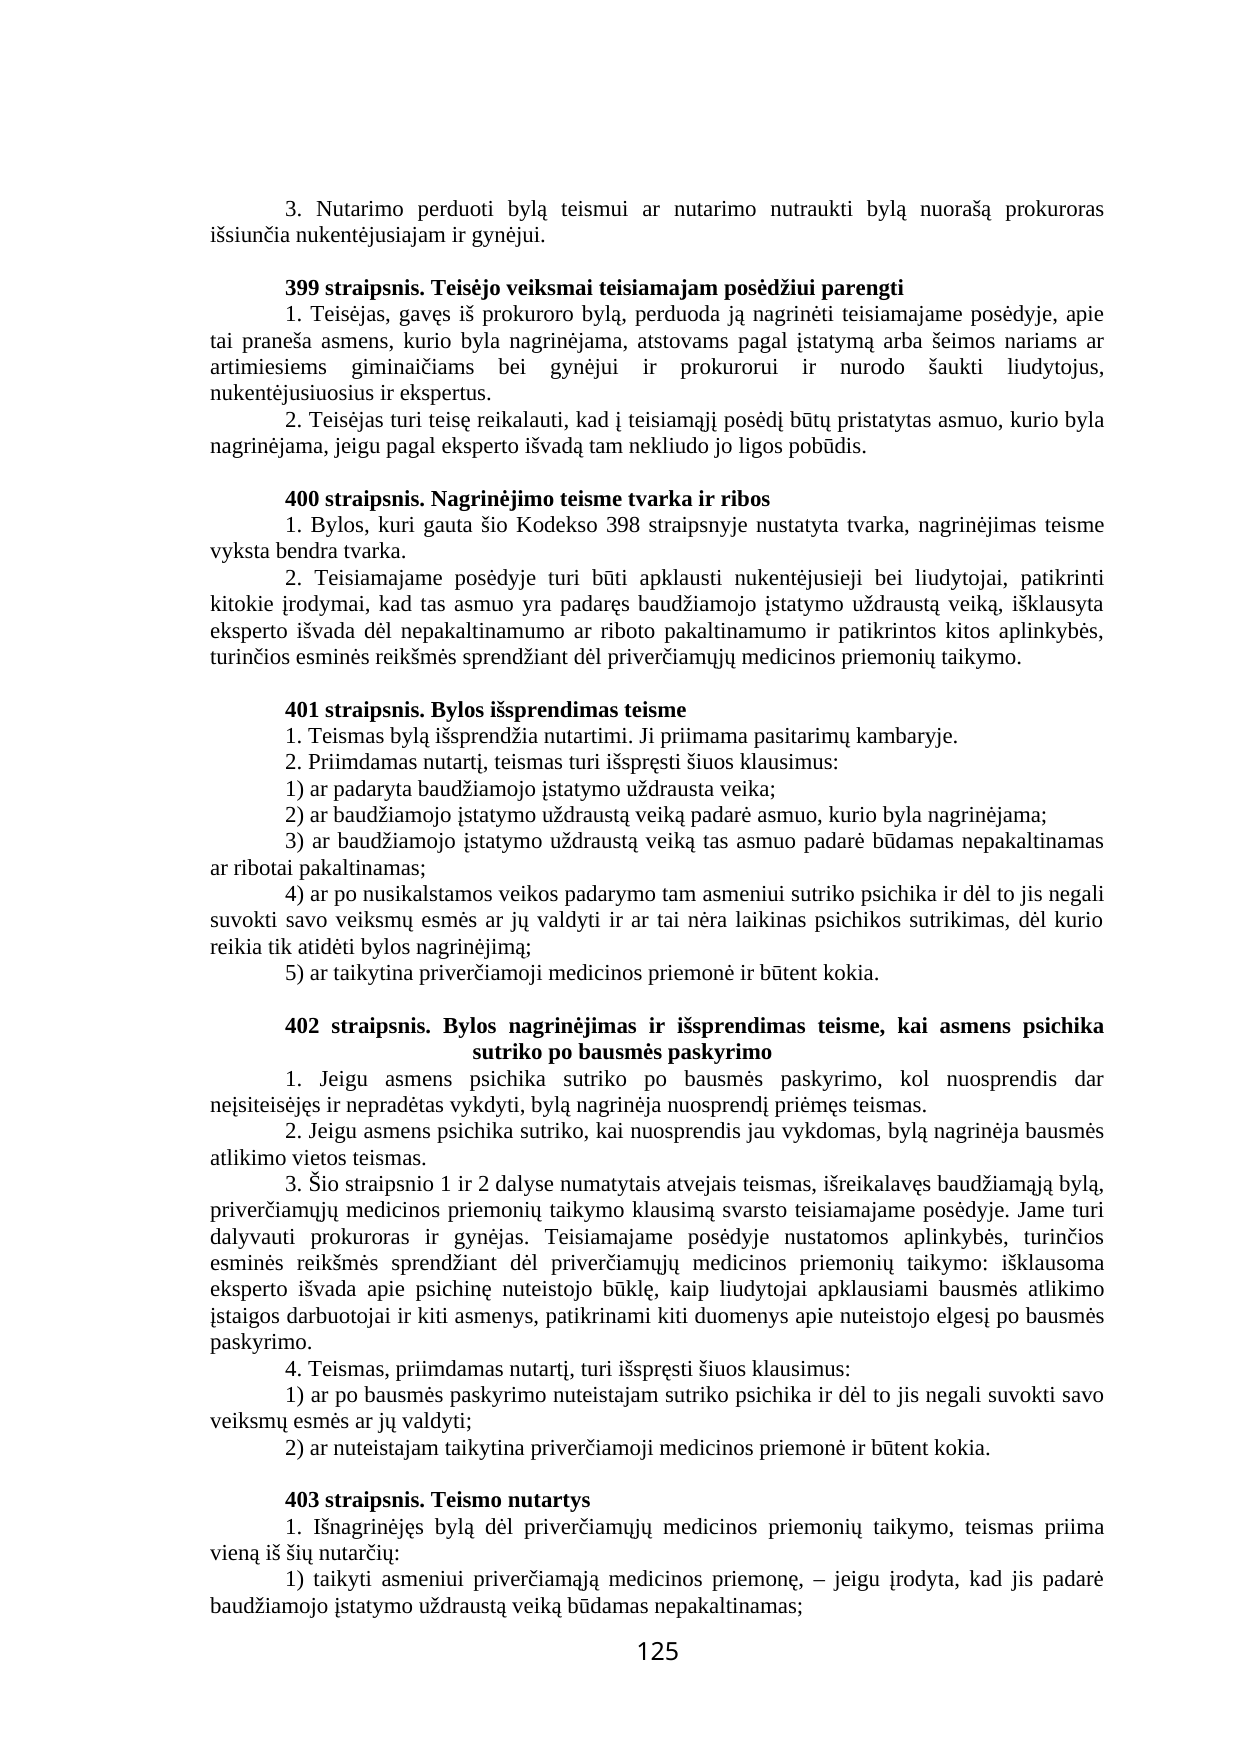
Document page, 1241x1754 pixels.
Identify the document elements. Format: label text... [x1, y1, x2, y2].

text 1. Teisėjas, gavęs iš prokuroro bylą, perduoda ją nagrinėti teisiamajame posėdyje, apie tai praneša asmens, kurio byla nagrinėjama, atstovams pagal įstatymą arba šeimos nariams ar artimiesiems giminaičiams bei gynėjui ir prokurorui ir nurodo šaukti liudytojus, nukentėjusiuosius ir ekspertus. [210, 300, 1106, 406]
text 3. Nutarimo perduoti bylą teismui ar nutarimo nutraukti bylą nuorašą prokuroras išsiunčia nukentėjusiajam ir gynėjui. [210, 195, 1106, 248]
text 5) ar taikytina priverčiamoji medicinos priemonė ir būtent kokia. [210, 959, 1106, 986]
text 403 straipsnis. Teismo nutartys [210, 1486, 1106, 1513]
text 2) ar baudžiamojo įstatymo uždraustą veiką padarė asmuo, kurio byla nagrinėjama; [210, 801, 1106, 827]
text 1. Jeigu asmens psichika sutriko po bausmės paskyrimo, kol nuosprendis dar neįsiteisėjęs ir nepradėtas vykdyti, bylą nagrinėja nuosprendį priėmęs teismas. [210, 1065, 1106, 1117]
text 3. Šio straipsnio 1 ir 2 dalyse numatytais atvejais teismas, išreikalavęs baudžiamąją bylą, priverčiamųjų medicinos priemonių taikymo klausimą svarsto teisiamajame posėdyje. Jame turi dalyvauti prokuroras ir gynėjas. Teisiamajame posėdyje nustatomos aplinkybės, turinčios esminės reikšmės sprendžiant dėl priverčiamųjų medicinos priemonių taikymo: išklausoma eksperto išvada apie psichinę nuteistojo būklę, kaip liudytojai apklausiami bausmės atlikimo įstaigos darbuotojai ir kiti asmenys, patikrinami kiti duomenys apie nuteistojo elgesį po bausmės paskyrimo. [210, 1170, 1106, 1354]
text 1. Išnagrinėjęs bylą dėl priverčiamųjų medicinos priemonių taikymo, teismas priima vieną iš šių nutarčių: [210, 1513, 1106, 1565]
text 1. Bylos, kuri gauta šio Kodekso 398 straipsnyje nustatyta tvarka, nagrinėjimas teisme vyksta bendra tvarka. [210, 511, 1106, 564]
text 1) ar padaryta baudžiamojo įstatymo uždrausta veika; [210, 775, 1106, 801]
text 2. Jeigu asmens psichika sutriko, kai nuosprendis jau vykdomas, bylą nagrinėja bausmės atlikimo vietos teismas. [210, 1117, 1106, 1170]
text 1) taikyti asmeniui priverčiamąją medicinos priemonę, – jeigu įrodyta, kad jis padarė baudžiamojo įstatymo uždraustą veiką būdamas nepakaltinamas; [210, 1565, 1106, 1618]
text 4) ar po nusikalstamos veikos padarymo tam asmeniui sutriko psichika ir dėl to jis negali suvokti savo veiksmų esmės ar jų valdyti ir ar tai nėra laikinas psichikos sutrikimas, dėl kurio reikia tik atidėti bylos nagrinėjimą; [210, 880, 1106, 959]
text 2) ar nuteistajam taikytina priverčiamoji medicinos priemonė ir būtent kokia. [210, 1434, 1106, 1460]
text 2. Priimdamas nutartį, teismas turi išspręsti šiuos klausimus: [210, 748, 1106, 775]
text 1) ar po bausmės paskyrimo nuteistajam sutriko psichika ir dėl to jis negali suvokti savo veiksmų esmės ar jų valdyti; [210, 1381, 1106, 1434]
text 4. Teismas, priimdamas nutartį, turi išspręsti šiuos klausimus: [210, 1354, 1106, 1381]
text 400 straipsnis. Nagrinėjimo teisme tvarka ir ribos [210, 485, 1106, 511]
text 399 straipsnis. Teisėjo veiksmai teisiamajam posėdžiui parengti [210, 274, 1106, 300]
text 402 straipsnis. Bylos nagrinėjimas ir išsprendimas teisme, kai asmens psichika sutriko po bausmės paskyrimo [285, 1012, 1106, 1065]
text 3) ar baudžiamojo įstatymo uždraustą veiką tas asmuo padarė būdamas nepakaltinamas ar ribotai pakaltinamas; [210, 827, 1106, 880]
text 2. Teisėjas turi teisę reikalauti, kad į teisiamąjį posėdį būtų pristatytas asmuo, kurio byla nagrinėjama, jeigu pagal eksperto išvadą tam nekliudo jo ligos pobūdis. [210, 406, 1106, 458]
text 2. Teisiamajame posėdyje turi būti apklausti nukentėjusieji bei liudytojai, patikrinti kitokie įrodymai, kad tas asmuo yra padaręs baudžiamojo įstatymo uždraustą veiką, išklausyta eksperto išvada dėl nepakaltinamumo ar riboto pakaltinamumo ir patikrintos kitos aplinkybės, turinčios esminės reikšmės sprendžiant dėl priverčiamųjų medicinos priemonių taikymo. [210, 564, 1106, 669]
text 1. Teismas bylą išsprendžia nutartimi. Ji priimama pasitarimų kambaryje. [210, 722, 1106, 748]
text 401 straipsnis. Bylos išsprendimas teisme [210, 696, 1106, 722]
